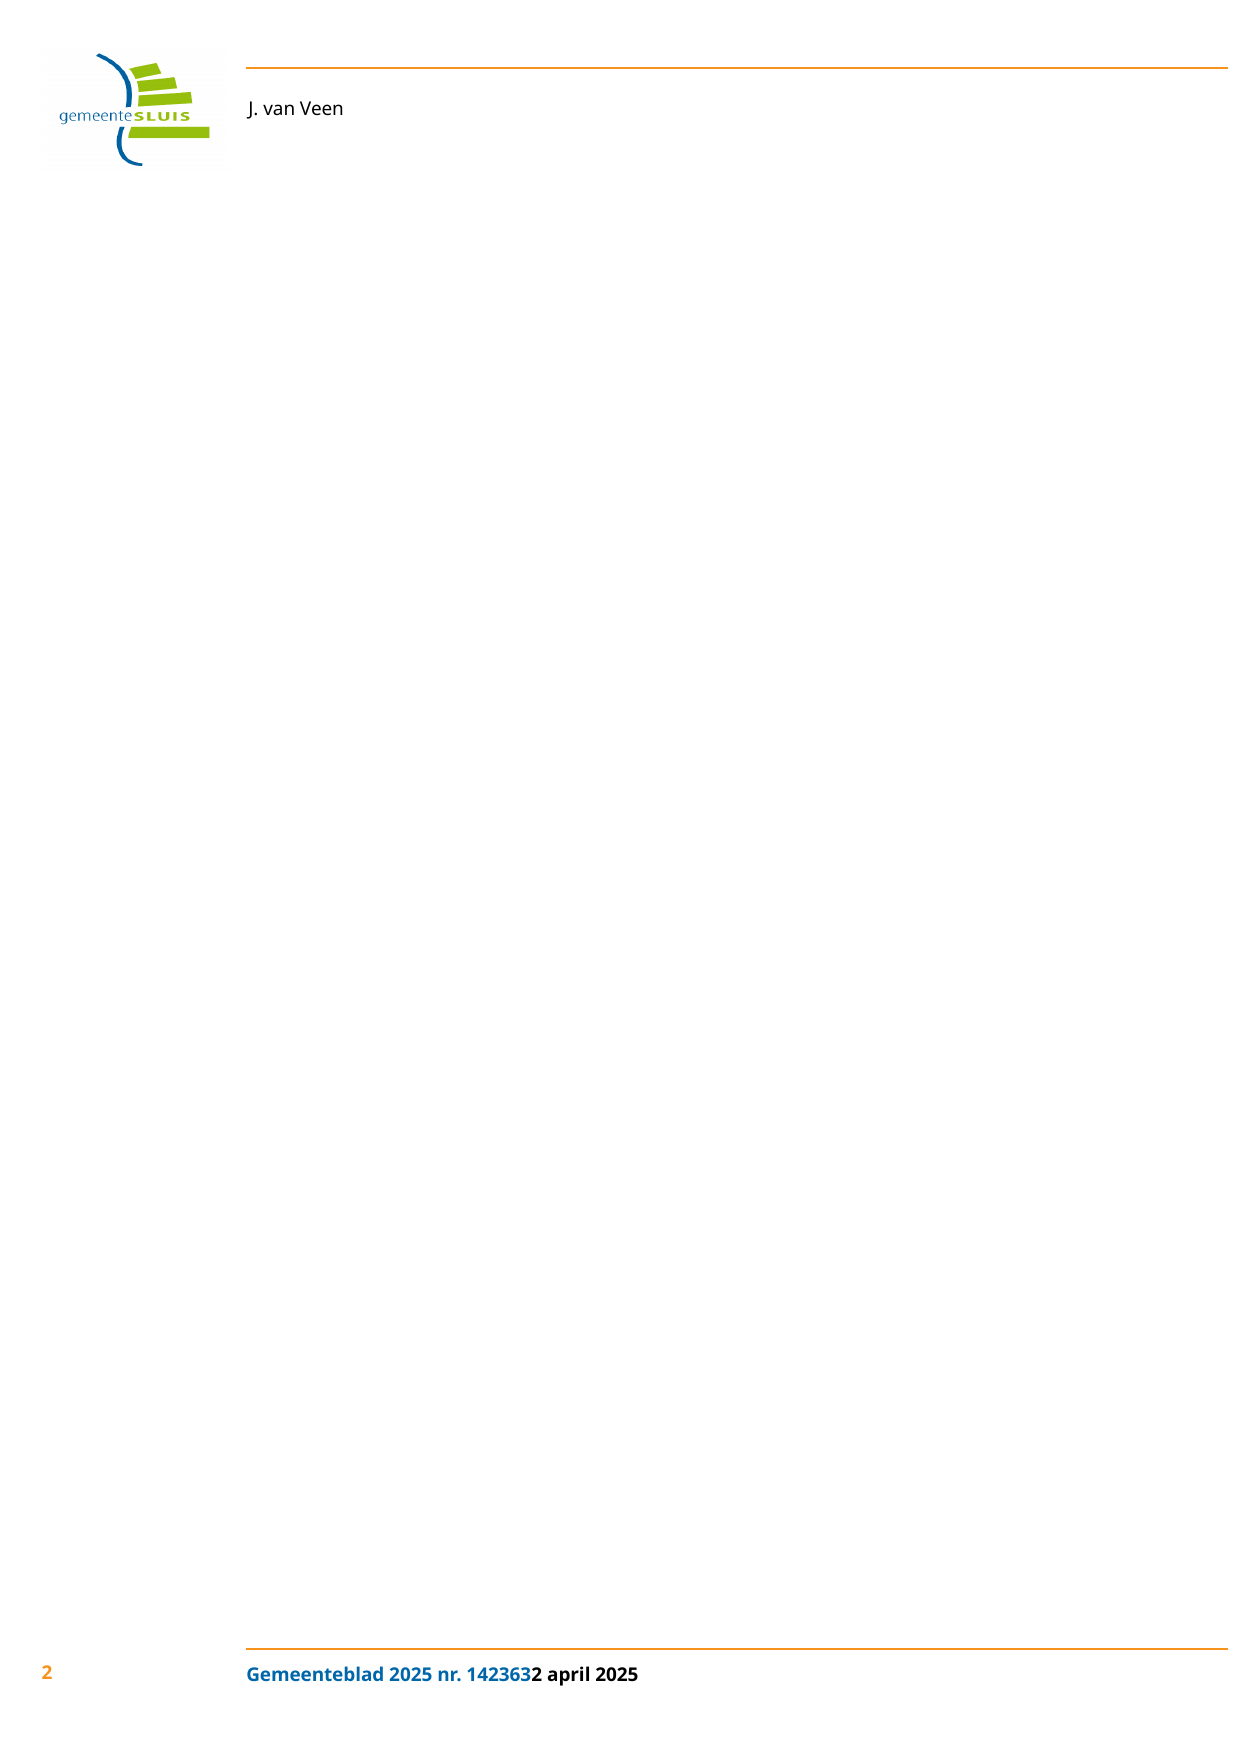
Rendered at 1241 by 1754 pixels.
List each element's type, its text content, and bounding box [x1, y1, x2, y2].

text J. van Veen [248, 95, 1152, 121]
picture [41, 47, 231, 172]
